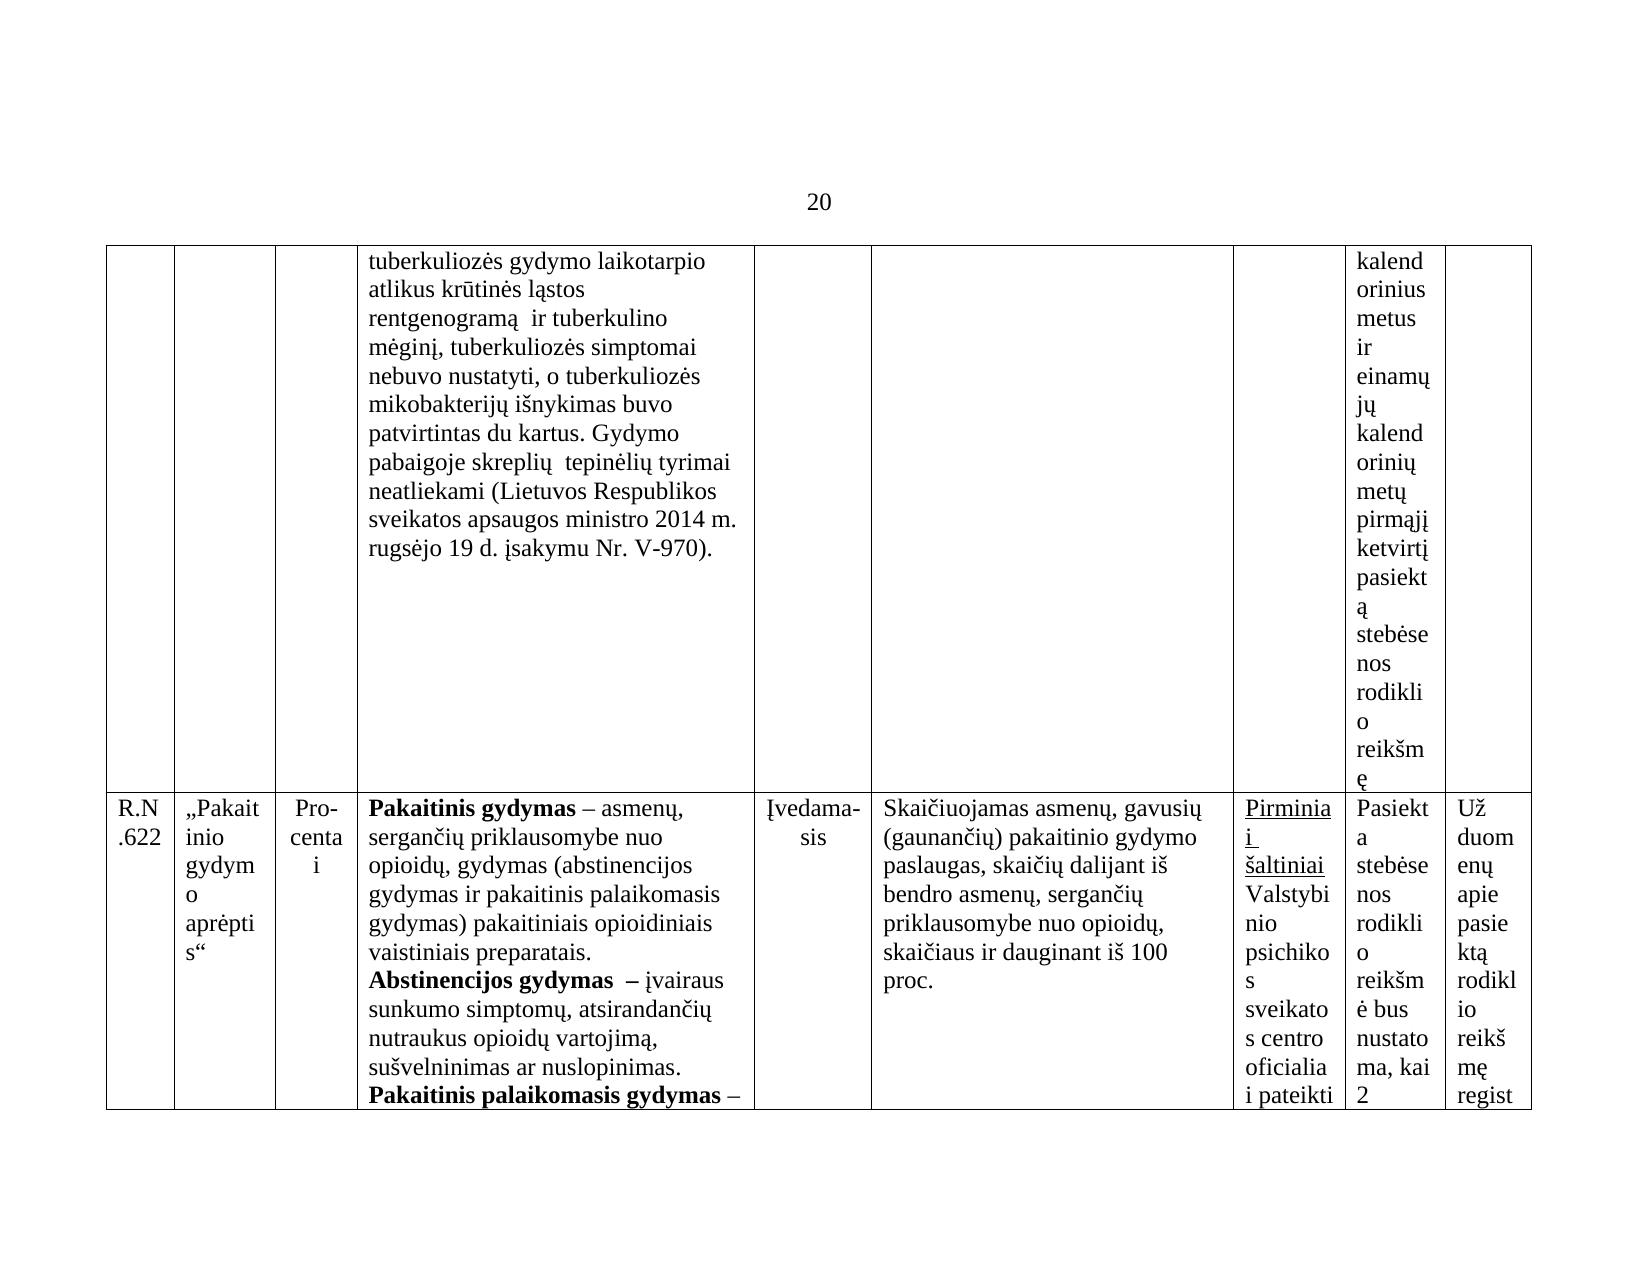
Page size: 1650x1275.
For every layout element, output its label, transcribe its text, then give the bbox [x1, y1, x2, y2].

table_cell R.N.622 [107, 793, 174, 1109]
table_cell Pirminiai šaltiniai Valstybinio psichikos sveikatos centro oficialiai pateikti [1234, 793, 1345, 1109]
table_cell [1446, 246, 1531, 792]
table_cell [872, 246, 1233, 792]
table_cell Pasiekta stebėsenos rodiklio reikšmė bus nustatoma, kai 2 [1346, 793, 1445, 1109]
table_cell „Pakaitinio gydymo aprėptis“ [175, 793, 275, 1109]
table_cell [175, 246, 275, 792]
table_cell Įvedama-sis [755, 793, 871, 1109]
table_cell Pro-centai [276, 793, 357, 1109]
table_cell Už duomenų apie pasiektą rodiklio reikšmę regist [1446, 793, 1531, 1109]
table_cell [755, 246, 871, 792]
table_cell Skaičiuojamas asmenų, gavusių (gaunančių) pakaitinio gydymo paslaugas, skaičių dalijant iš bendro asmenų, sergančių priklausomybe nuo opioidų, skaičiaus ir dauginant iš 100 proc. [872, 793, 1233, 1109]
table_cell [1234, 246, 1345, 792]
table_cell [276, 246, 357, 792]
table_cell [107, 246, 174, 792]
table_cell tuberkuliozės gydymo laikotarpio atlikus krūtinės ląstos rentgenogramą ir tuberkulino mėginį, tuberkuliozės simptomai nebuvo nustatyti, o tuberkuliozės mikobakterijų išnykimas buvo patvirtintas du kartus. Gydymo pabaigoje skreplių tepinėlių tyrimai neatliekami (Lietuvos Respublikos sveikatos apsaugos ministro 2014 m. rugsėjo 19 d. įsakymu Nr. V-970). [358, 246, 754, 792]
table_cell Pakaitinis gydymas – asmenų, sergančių priklausomybe nuo opioidų, gydymas (abstinencijos gydymas ir pakaitinis palaikomasis gydymas) pakaitiniais opioidiniais vaistiniais preparatais. Abstinencijos gydymas – įvairaus sunkumo simptomų, atsirandančių nutraukus opioidų vartojimą, sušvelninimas ar nuslopinimas. Pakaitinis palaikomasis gydymas – [358, 793, 754, 1109]
table_cell kalendorinius metus ir einamųjų kalendorinių metų pirmąjį ketvirtį pasiektą stebėsenos rodiklio reikšmę [1346, 246, 1445, 792]
